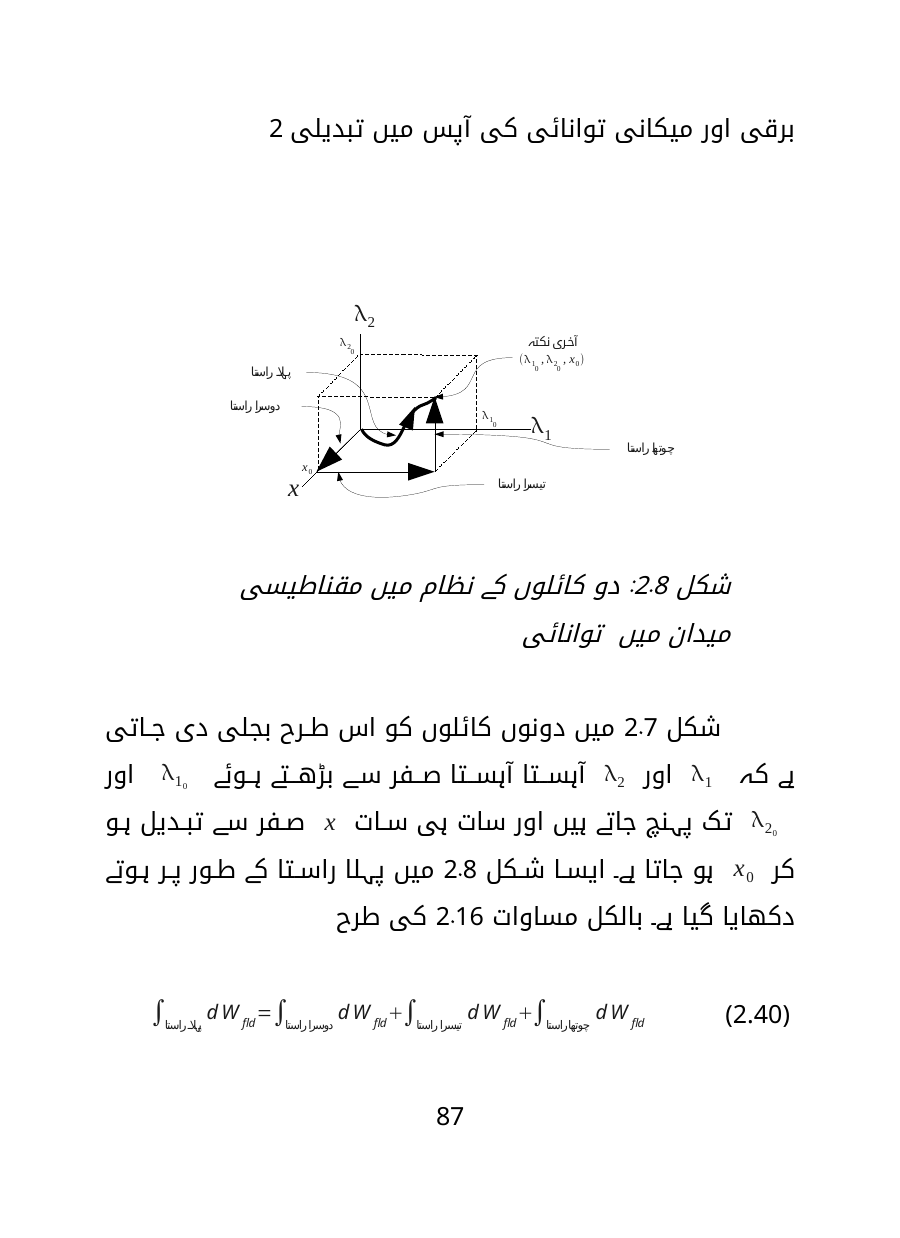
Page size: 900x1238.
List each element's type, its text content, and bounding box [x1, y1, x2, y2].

text شکل 2.8: دو کائلوں کے نظام میں مقناطیسی میدان میں توانائی [169, 241, 731, 657]
table_header [105, 988, 695, 1053]
table_header (2.40) [695, 988, 795, 1053]
text شکل 2.7 میں دونوں کائلوں کو اس طرح بجلی دی جاتی ہے کہ اورآہستا آہستا صفر سے بڑھتے ہوئے اورتک پہنچ جاتے ہیں اور سات ہی ساتصفر سے تبدیل ہو کرہو جاتا ہے۔ ایسا شکل 2.8 میں پہلا راستا کے طور پر ہوتے دکھایا گیا ہے۔ بالکل مساوات 2.16 کی طرح [105, 704, 795, 941]
